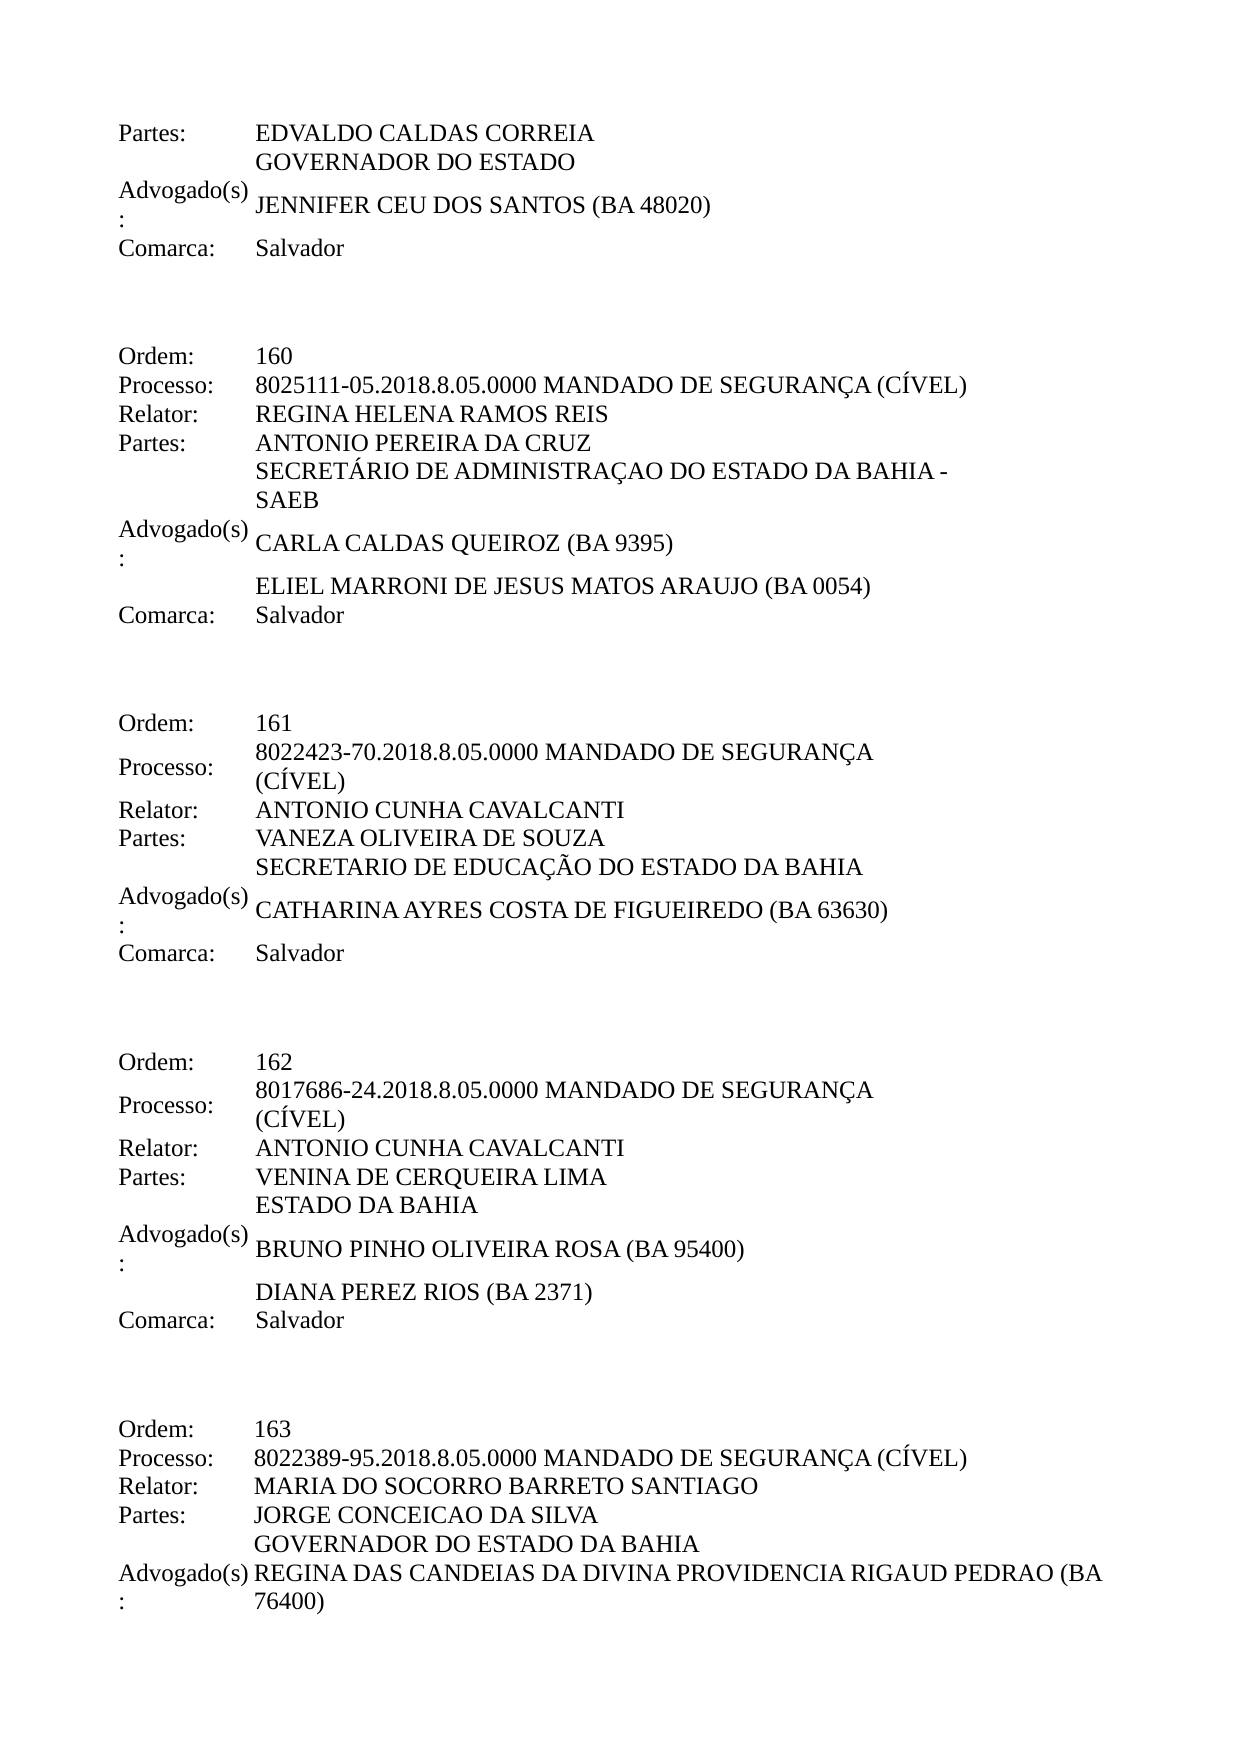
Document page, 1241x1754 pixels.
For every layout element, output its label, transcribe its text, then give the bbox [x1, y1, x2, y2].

table_cell Relator: [118, 1133, 255, 1162]
table_cell Advogado(s): [118, 1558, 253, 1615]
table_cell Partes: [118, 428, 255, 456]
table_header 162 [255, 1047, 969, 1076]
table_cell Advogado(s): [118, 1219, 255, 1277]
table_cell 8025111-05.2018.8.05.0000 MANDADO DE SEGURANÇA (CÍVEL) [255, 370, 1016, 399]
table_cell Processo: [118, 370, 255, 399]
table_cell Salvador [255, 233, 766, 262]
table_cell Advogado(s): [118, 514, 255, 571]
table_cell ANTONIO CUNHA CAVALCANTI [255, 1133, 969, 1162]
table_cell SECRETÁRIO DE ADMINISTRAÇAO DO ESTADO DA BAHIA - SAEB [255, 456, 1016, 514]
table_cell Relator: [118, 795, 255, 823]
table_cell REGINA HELENA RAMOS REIS [255, 399, 1016, 428]
table_header Ordem: [118, 709, 255, 737]
table_cell REGINA DAS CANDEIAS DA DIVINA PROVIDENCIA RIGAUD PEDRAO (BA 76400) [254, 1558, 1122, 1615]
table_cell [118, 1191, 255, 1219]
table_cell VENINA DE CERQUEIRA LIMA [255, 1162, 969, 1191]
table_cell DIANA PEREZ RIOS (BA 2371) [255, 1277, 969, 1306]
table_cell [118, 1529, 253, 1558]
table_cell Comarca: [118, 600, 255, 629]
table_cell GOVERNADOR DO ESTADO DA BAHIA [254, 1529, 1122, 1558]
table_cell MARIA DO SOCORRO BARRETO SANTIAGO [254, 1471, 1122, 1500]
table_cell ANTONIO CUNHA CAVALCANTI [255, 795, 969, 823]
table_cell CARLA CALDAS QUEIROZ (BA 9395) [255, 514, 1016, 571]
table_header 161 [255, 709, 969, 737]
table_cell Partes: [118, 1162, 255, 1191]
table_cell [118, 456, 255, 514]
table_header 163 [254, 1414, 1122, 1443]
table_cell Salvador [255, 1306, 969, 1334]
table_cell Advogado(s): [118, 881, 255, 938]
table_cell 8022389-95.2018.8.05.0000 MANDADO DE SEGURANÇA (CÍVEL) [254, 1443, 1122, 1471]
table_cell Partes: [118, 824, 255, 852]
table_header Ordem: [118, 1414, 253, 1443]
table_cell Relator: [118, 1471, 253, 1500]
table_header 160 [255, 341, 1016, 370]
table_cell Advogado(s): [118, 176, 255, 233]
table_cell Processo: [118, 1076, 255, 1133]
table_cell [118, 147, 255, 176]
table_cell ELIEL MARRONI DE JESUS MATOS ARAUJO (BA 0054) [255, 571, 1016, 600]
table_cell Comarca: [118, 1306, 255, 1334]
table_cell 8022423-70.2018.8.05.0000 MANDADO DE SEGURANÇA (CÍVEL) [255, 737, 969, 795]
table_cell GOVERNADOR DO ESTADO [255, 147, 766, 176]
table_cell 8017686-24.2018.8.05.0000 MANDADO DE SEGURANÇA (CÍVEL) [255, 1076, 969, 1133]
table_cell Salvador [255, 600, 1016, 629]
table_cell Comarca: [118, 939, 255, 967]
table_cell ESTADO DA BAHIA [255, 1191, 969, 1219]
table_cell Salvador [255, 939, 969, 967]
table_cell [118, 1277, 255, 1306]
table_cell Processo: [118, 737, 255, 795]
table_cell Relator: [118, 399, 255, 428]
table_header Ordem: [118, 1047, 255, 1076]
table_cell EDVALDO CALDAS CORREIA [255, 118, 766, 147]
table_cell Partes: [118, 1500, 253, 1529]
table_cell Partes: [118, 118, 255, 147]
table_cell SECRETARIO DE EDUCAÇÃO DO ESTADO DA BAHIA [255, 852, 969, 881]
table_cell [118, 571, 255, 600]
table_cell [118, 852, 255, 881]
table_cell JENNIFER CEU DOS SANTOS (BA 48020) [255, 176, 766, 233]
table_cell JORGE CONCEICAO DA SILVA [254, 1500, 1122, 1529]
table_cell CATHARINA AYRES COSTA DE FIGUEIREDO (BA 63630) [255, 881, 969, 938]
table_cell Processo: [118, 1443, 253, 1471]
table_cell VANEZA OLIVEIRA DE SOUZA [255, 824, 969, 852]
table_header Ordem: [118, 341, 255, 370]
table_cell Comarca: [118, 233, 255, 262]
table_cell ANTONIO PEREIRA DA CRUZ [255, 428, 1016, 456]
table_cell BRUNO PINHO OLIVEIRA ROSA (BA 95400) [255, 1219, 969, 1277]
